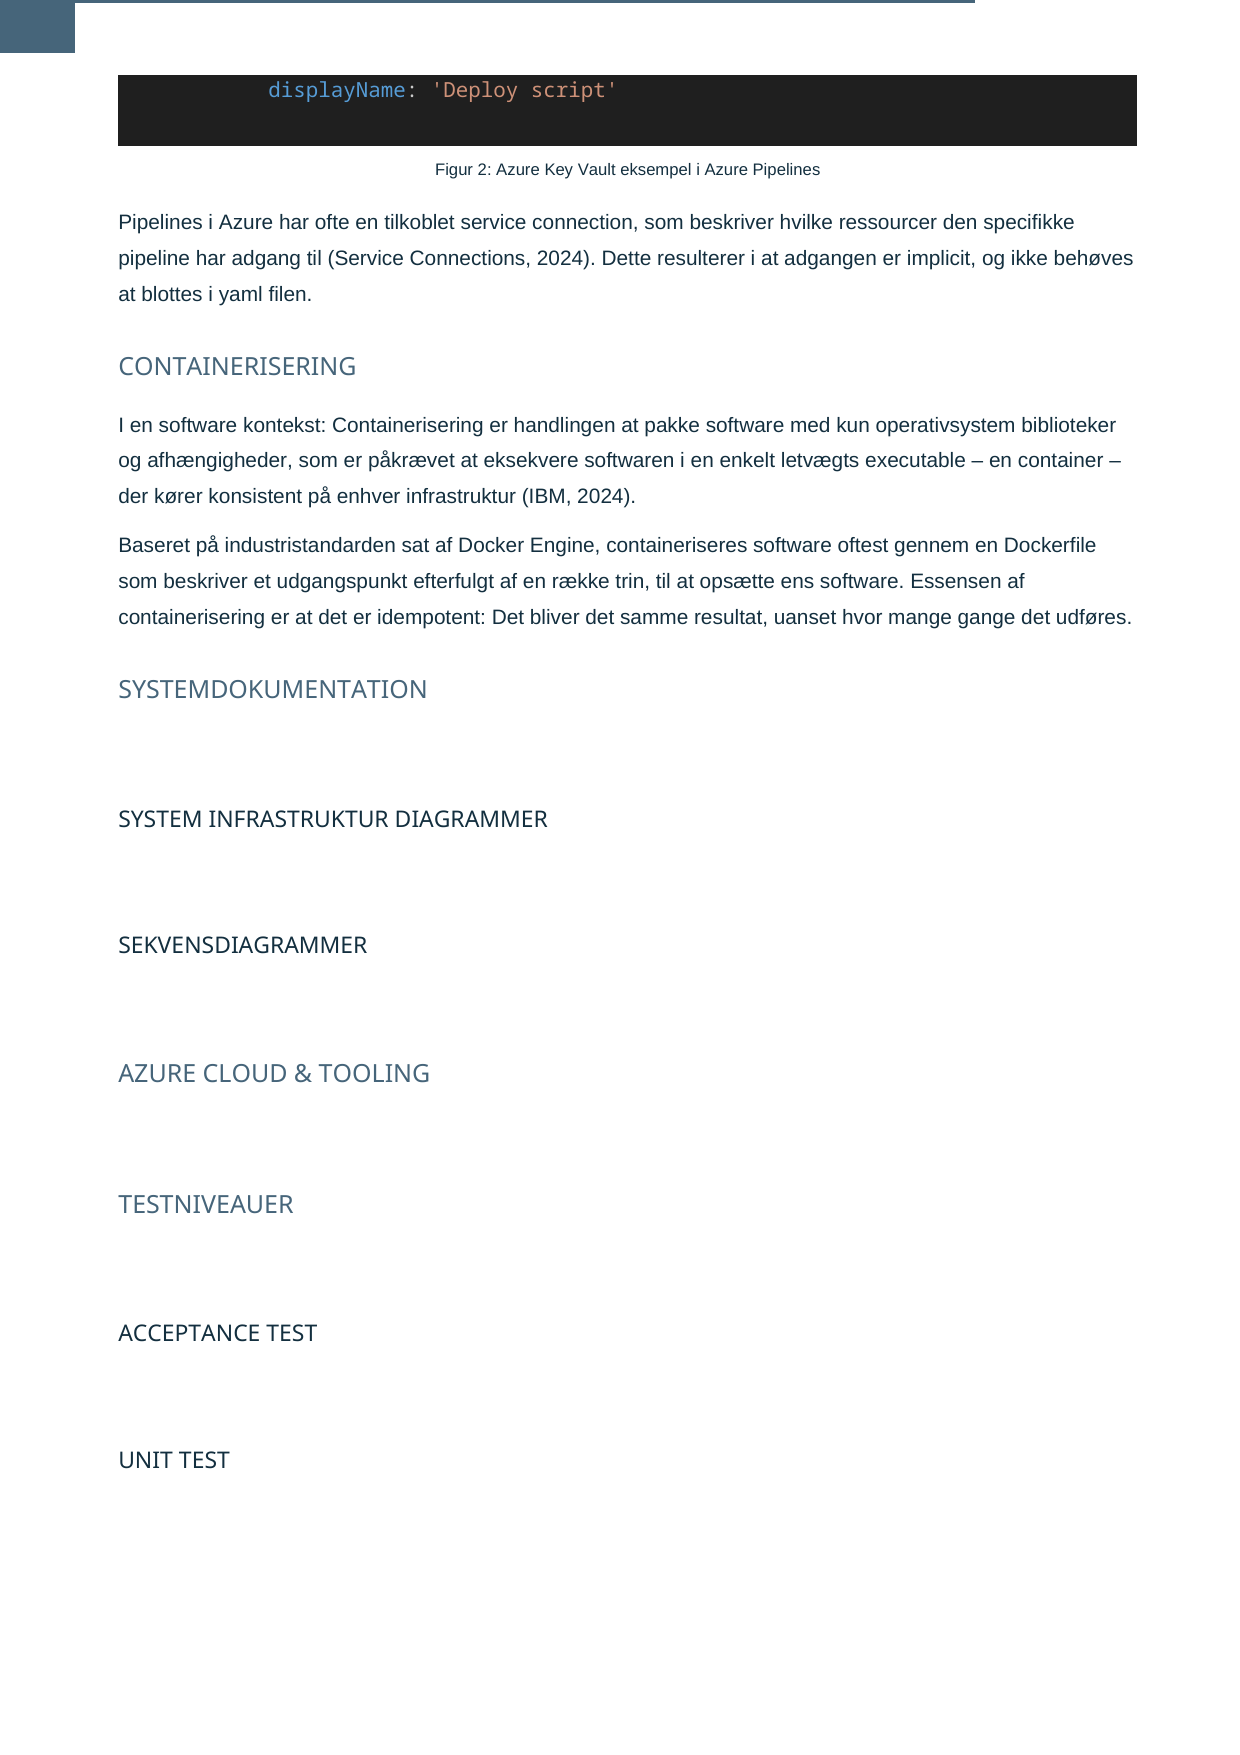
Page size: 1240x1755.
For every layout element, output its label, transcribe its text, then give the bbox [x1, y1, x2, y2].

text Baseret på industristandarden sat af Docker Engine, containeriseres software oftest gennem en Dockerfile som beskriver et udgangspunkt efterfulgt af en række trin, til at opsætte ens software. Essensen af containerisering er at det er idempotent: Det bliver det samme resultat, uanset hvor mange gange det udføres. [118, 533, 1137, 628]
subtitle System Infrastruktur Diagrammer [118, 802, 1137, 834]
subtitle Unit Test [118, 1444, 1137, 1475]
text I en software kontekst: Containerisering er handlingen at pakke software med kun operativsystem biblioteker og afhængigheder, som er påkrævet at eksekvere softwaren i en enkelt letvægts executable – en container – der kører konsistent på enhver infrastruktur (IBM, 2024). [118, 412, 1137, 508]
text displayName: 'Deploy script' [118, 75, 1137, 103]
subtitle Testniveauer [118, 1186, 1137, 1220]
text Pipelines i Azure har ofte en tilkoblet service connection, som beskriver hvilke ressourcer den specifikke pipeline har adgang til (Service Connections, 2024). Dette resulterer i at adgangen er implicit, og ikke behøves at blottes i yaml filen. [118, 210, 1137, 306]
subtitle Acceptance Test [118, 1317, 1137, 1348]
subtitle Containerisering [118, 349, 1137, 383]
text Figur 2: Azure Key Vault eksempel i Azure Pipelines [118, 160, 1137, 179]
subtitle Sekvensdiagrammer [118, 929, 1137, 960]
subtitle Azure Cloud & Tooling [118, 1056, 1137, 1090]
subtitle Systemdokumentation [118, 672, 1137, 706]
